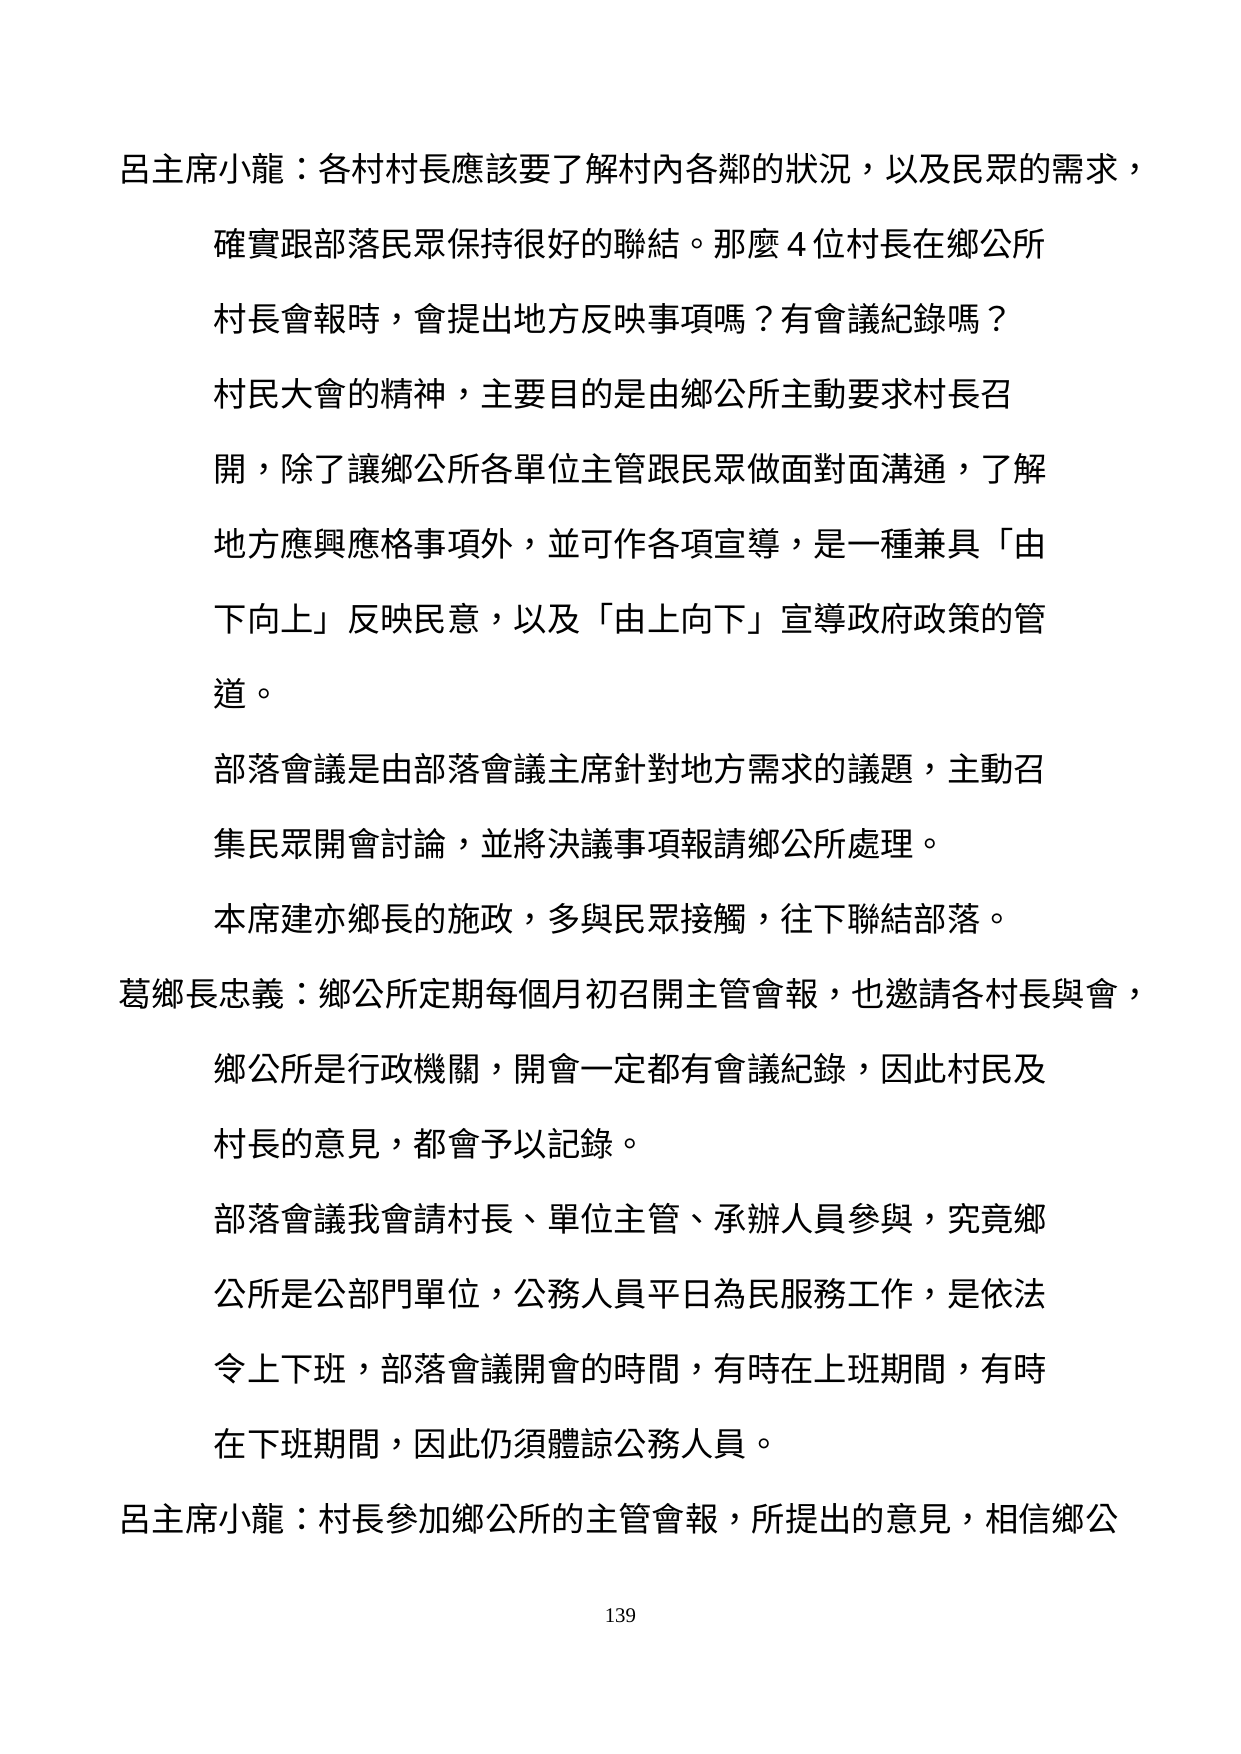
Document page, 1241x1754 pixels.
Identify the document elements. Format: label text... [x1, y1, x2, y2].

text 確實跟部落民眾保持很好的聯結。那麼4位村長在鄉公所 [118, 204, 1122, 279]
text 鄉公所是行政機關，開會一定都有會議紀錄，因此村民及 [118, 1029, 1122, 1104]
text 呂主席小龍：村長參加鄉公所的主管會報，所提出的意見，相信鄉公 [118, 1479, 1122, 1554]
text 下向上」反映民意，以及「由上向下」宣導政府政策的管 [118, 579, 1122, 654]
text 集民眾開會討論，並將決議事項報請鄉公所處理。 [118, 804, 1122, 879]
text 村長會報時，會提出地方反映事項嗎？有會議紀錄嗎？ [118, 279, 1122, 354]
text 開，除了讓鄉公所各單位主管跟民眾做面對面溝通，了解 [118, 429, 1122, 504]
text 部落會議我會請村長、單位主管、承辦人員參與，究竟鄉 [118, 1179, 1122, 1254]
text 在下班期間，因此仍須體諒公務人員。 [118, 1404, 1122, 1479]
text 道。 [118, 654, 1122, 729]
text 村長的意見，都會予以記錄。 [118, 1104, 1122, 1179]
text 公所是公部門單位，公務人員平日為民服務工作，是依法 [118, 1254, 1122, 1329]
text 村民大會的精神，主要目的是由鄉公所主動要求村長召 [118, 354, 1122, 429]
text 呂主席小龍：各村村長應該要了解村內各鄰的狀況，以及民眾的需求， [118, 129, 1122, 204]
text 部落會議是由部落會議主席針對地方需求的議題，主動召 [118, 729, 1122, 804]
text 地方應興應格事項外，並可作各項宣導，是一種兼具「由 [118, 504, 1122, 579]
text 令上下班，部落會議開會的時間，有時在上班期間，有時 [118, 1329, 1122, 1404]
text 本席建亦鄉長的施政，多與民眾接觸，往下聯結部落。 [118, 879, 1122, 954]
text 葛鄉長忠義：鄉公所定期每個月初召開主管會報，也邀請各村長與會， [118, 954, 1122, 1029]
